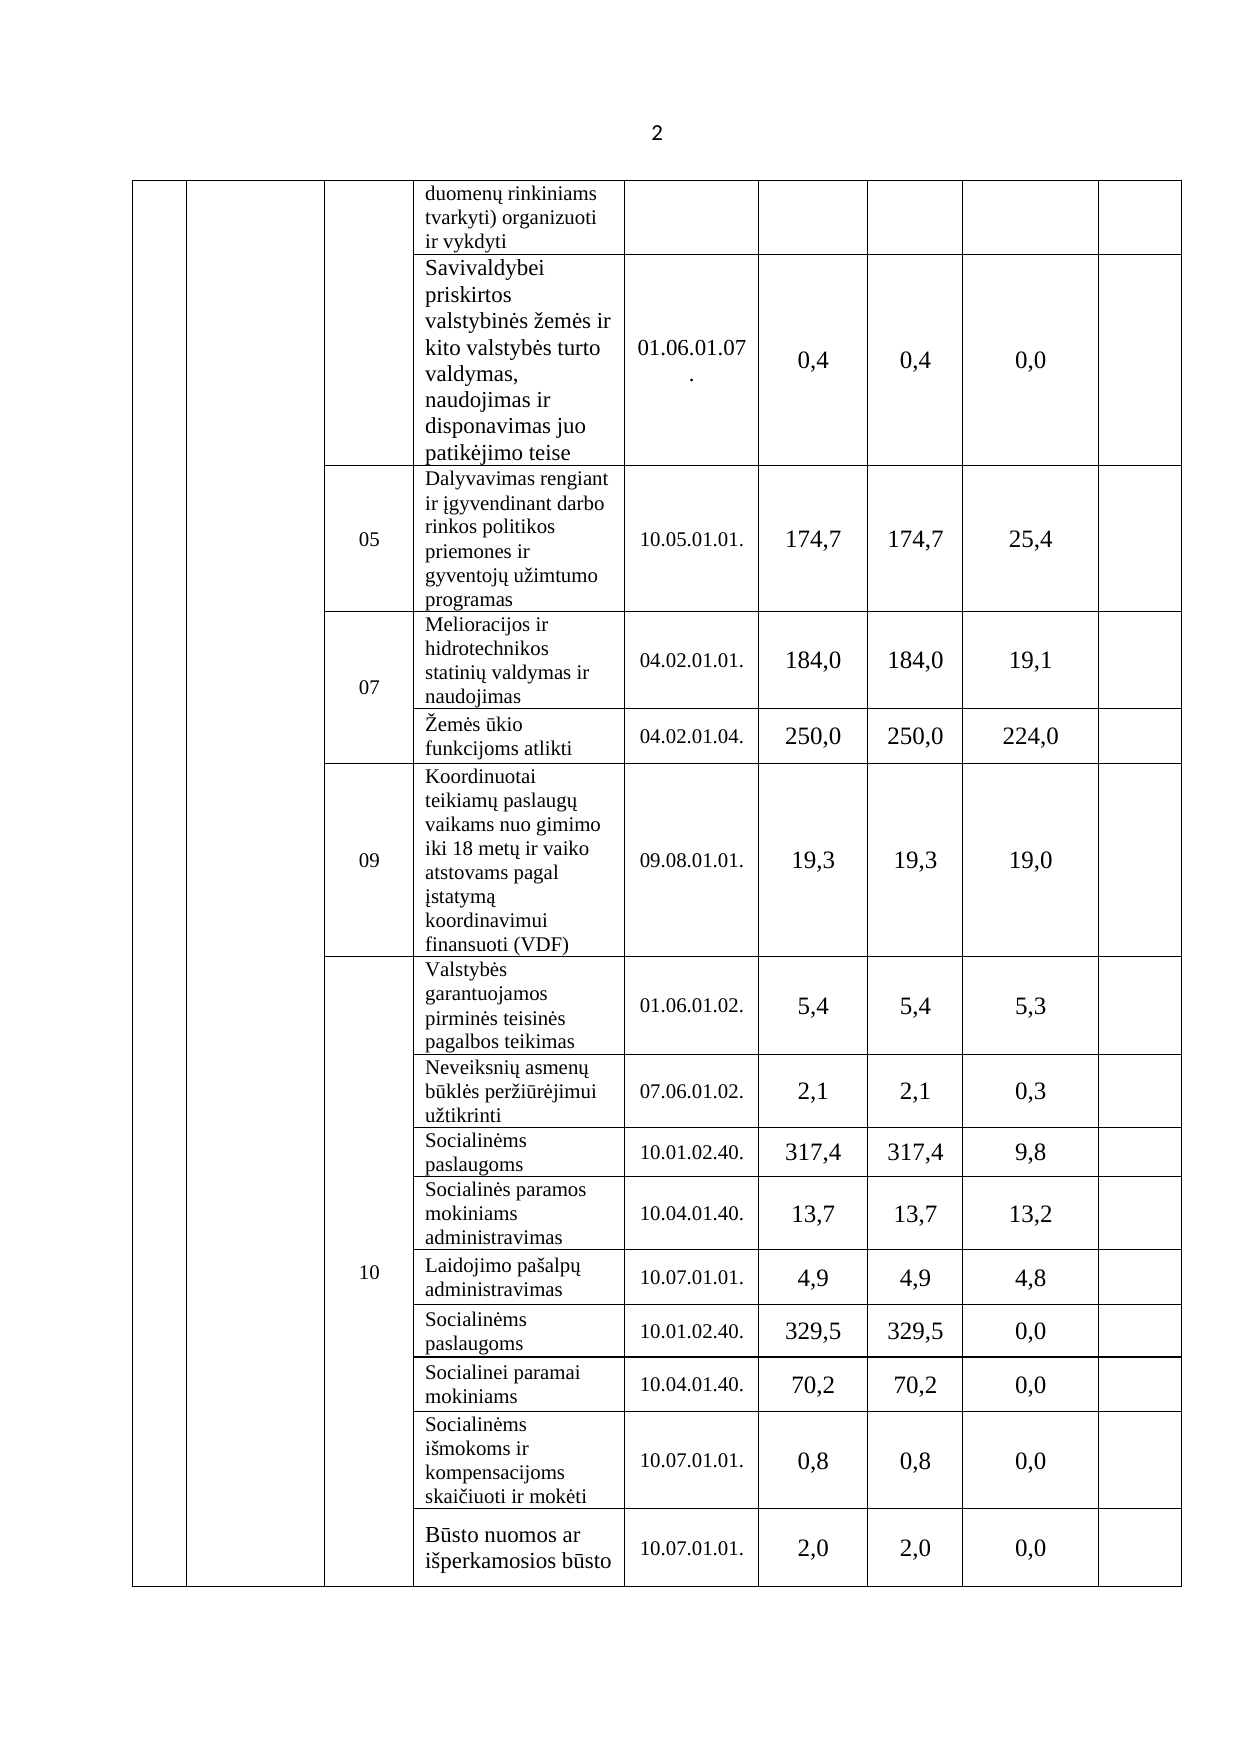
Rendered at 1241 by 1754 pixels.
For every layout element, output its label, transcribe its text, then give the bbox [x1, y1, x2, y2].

table_cell Socialinei paramai mokiniams [414, 1358, 624, 1411]
table_cell 07 [325, 612, 413, 763]
table_cell Socialinės paramos mokiniams administravimas [414, 1177, 624, 1249]
table_cell Socialinėms išmokoms ir kompensacijoms skaičiuoti ir mokėti [414, 1412, 624, 1508]
table_cell 13,7 [868, 1177, 962, 1249]
table_cell 01.06.01.02. [625, 957, 758, 1053]
table_cell 2,1 [759, 1055, 867, 1127]
table_cell Būsto nuomos ar išperkamosios būsto [414, 1509, 624, 1586]
table_cell 07.06.01.02. [625, 1055, 758, 1127]
table_cell [325, 181, 413, 465]
table_cell 10.01.02.40. [625, 1305, 758, 1356]
table_cell 4,8 [963, 1250, 1098, 1304]
table_cell 2,1 [868, 1055, 962, 1127]
table_cell 0,0 [963, 1305, 1098, 1356]
table_cell Neveiksnių asmenų būklės peržiūrėjimui užtikrinti [414, 1055, 624, 1127]
table_cell [1099, 709, 1181, 763]
table_cell 10 [325, 957, 413, 1586]
table_cell 04.02.01.01. [625, 612, 758, 708]
table_cell 0,4 [868, 255, 962, 465]
table_cell [133, 181, 186, 1586]
table_cell 317,4 [759, 1128, 867, 1176]
table_cell Savivaldybei priskirtos valstybinės žemės ir kito valstybės turto valdymas, naudojimas ir disponavimas juo patikėjimo teise [414, 255, 624, 465]
table_cell 13,2 [963, 1177, 1098, 1249]
table_cell 329,5 [868, 1305, 962, 1356]
table_cell [625, 181, 758, 253]
table_cell 0,8 [759, 1412, 867, 1508]
table_cell 0,0 [963, 1509, 1098, 1586]
table_cell [1099, 764, 1181, 956]
table_cell [1099, 1177, 1181, 1249]
table_cell 2,0 [759, 1509, 867, 1586]
table_cell 70,2 [759, 1358, 867, 1411]
table_cell 250,0 [759, 709, 867, 763]
table_cell 329,5 [759, 1305, 867, 1356]
table_cell 184,0 [868, 612, 962, 708]
table_cell 0,8 [868, 1412, 962, 1508]
table_cell [1099, 612, 1181, 708]
table_cell 10.04.01.40. [625, 1177, 758, 1249]
table_cell 9,8 [963, 1128, 1098, 1176]
table_cell Žemės ūkio funkcijoms atlikti [414, 709, 624, 763]
table_cell Valstybės garantuojamos pirminės teisinės pagalbos teikimas [414, 957, 624, 1053]
table_cell duomenų rinkiniams tvarkyti) organizuoti ir vykdyti [414, 181, 624, 253]
table_cell [759, 181, 867, 253]
table_cell 19,3 [868, 764, 962, 956]
table_cell 09 [325, 764, 413, 956]
table_cell 2,0 [868, 1509, 962, 1586]
table_cell 174,7 [868, 466, 962, 611]
table_cell 70,2 [868, 1358, 962, 1411]
table_cell 224,0 [963, 709, 1098, 763]
table_cell [1099, 1509, 1181, 1586]
table_cell 250,0 [868, 709, 962, 763]
table_cell 317,4 [868, 1128, 962, 1176]
table_cell 0,4 [759, 255, 867, 465]
table_cell 4,9 [759, 1250, 867, 1304]
table_cell Dalyvavimas rengiant ir įgyvendinant darbo rinkos politikos priemones ir gyventojų užimtumo programas [414, 466, 624, 611]
table_cell [1099, 181, 1181, 253]
table_cell [1099, 1412, 1181, 1508]
table_cell Socialinėms paslaugoms [414, 1128, 624, 1176]
table_cell [1099, 255, 1181, 465]
table_cell 4,9 [868, 1250, 962, 1304]
table_cell 19,3 [759, 764, 867, 956]
table_cell 10.07.01.01. [625, 1250, 758, 1304]
table_cell 10.01.02.40. [625, 1128, 758, 1176]
table_cell 174,7 [759, 466, 867, 611]
table_cell [1099, 1305, 1181, 1356]
table_cell 5,4 [759, 957, 867, 1053]
table_cell 19,0 [963, 764, 1098, 956]
table_cell [1099, 1250, 1181, 1304]
table_cell 05 [325, 466, 413, 611]
table_cell [1099, 957, 1181, 1053]
table_cell 19,1 [963, 612, 1098, 708]
table_cell [1099, 1055, 1181, 1127]
table_cell [1099, 1128, 1181, 1176]
table_cell 04.02.01.04. [625, 709, 758, 763]
table_cell 5,4 [868, 957, 962, 1053]
table_cell [1099, 1358, 1181, 1411]
table_cell [187, 181, 324, 1586]
table_cell 10.05.01.01. [625, 466, 758, 611]
table_cell [963, 181, 1098, 253]
table_cell 5,3 [963, 957, 1098, 1053]
table_cell 184,0 [759, 612, 867, 708]
table_cell 25,4 [963, 466, 1098, 611]
table_cell 0,0 [963, 1412, 1098, 1508]
table_cell Socialinėms paslaugoms [414, 1305, 624, 1356]
table_cell 0,0 [963, 1358, 1098, 1411]
table_cell 01.06.01.07. [625, 255, 758, 465]
table_cell [1099, 466, 1181, 611]
table_cell 10.07.01.01. [625, 1509, 758, 1586]
table_cell Koordinuotai teikiamų paslaugų vaikams nuo gimimo iki 18 metų ir vaiko atstovams pagal įstatymą koordinavimui finansuoti (VDF) [414, 764, 624, 956]
table_cell 09.08.01.01. [625, 764, 758, 956]
table_cell Laidojimo pašalpų administravimas [414, 1250, 624, 1304]
table_cell [868, 181, 962, 253]
table_cell 0,3 [963, 1055, 1098, 1127]
table_cell Melioracijos ir hidrotechnikos statinių valdymas ir naudojimas [414, 612, 624, 708]
table_cell 13,7 [759, 1177, 867, 1249]
table_cell 10.04.01.40. [625, 1358, 758, 1411]
table_cell 10.07.01.01. [625, 1412, 758, 1508]
table_cell 0,0 [963, 255, 1098, 465]
